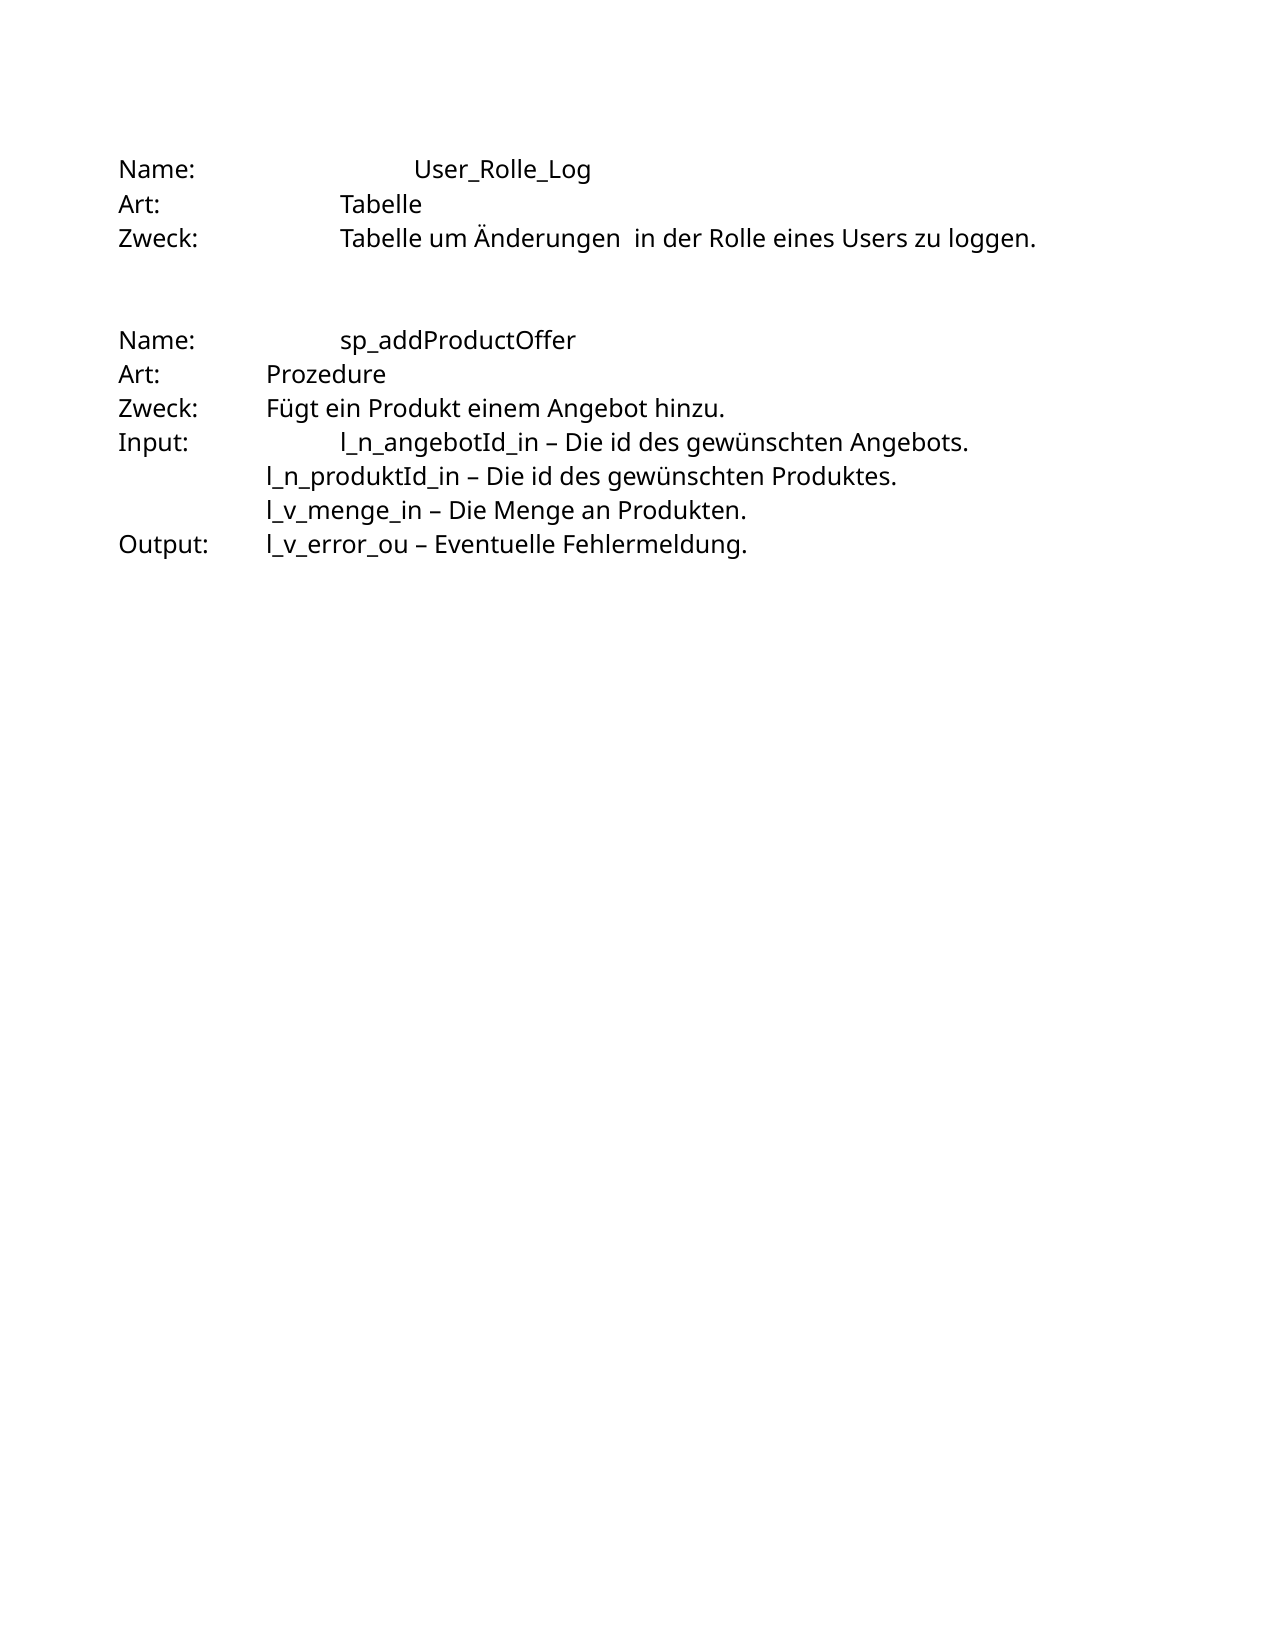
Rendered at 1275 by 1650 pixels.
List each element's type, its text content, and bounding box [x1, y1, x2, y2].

text Zweck: Fügt ein Produkt einem Angebot hinzu. [118, 391, 1157, 425]
text Input: l_n_angebotId_in – Die id des gewünschten Angebots. [118, 425, 1157, 459]
text Art: Tabelle [118, 186, 1157, 220]
text Name: User_Rolle_Log [118, 152, 1157, 186]
text Zweck: Tabelle um Änderungen in der Rolle eines Users zu loggen. [118, 220, 1157, 254]
text Art: Prozedure [118, 357, 1157, 391]
text Name: sp_addProductOffer [118, 322, 1157, 357]
text l_v_menge_in – Die Menge an Produkten. [118, 493, 1157, 527]
text l_n_produktId_in – Die id des gewünschten Produktes. [118, 459, 1157, 493]
text Output: l_v_error_ou – Eventuelle Fehlermeldung. [118, 527, 1157, 561]
